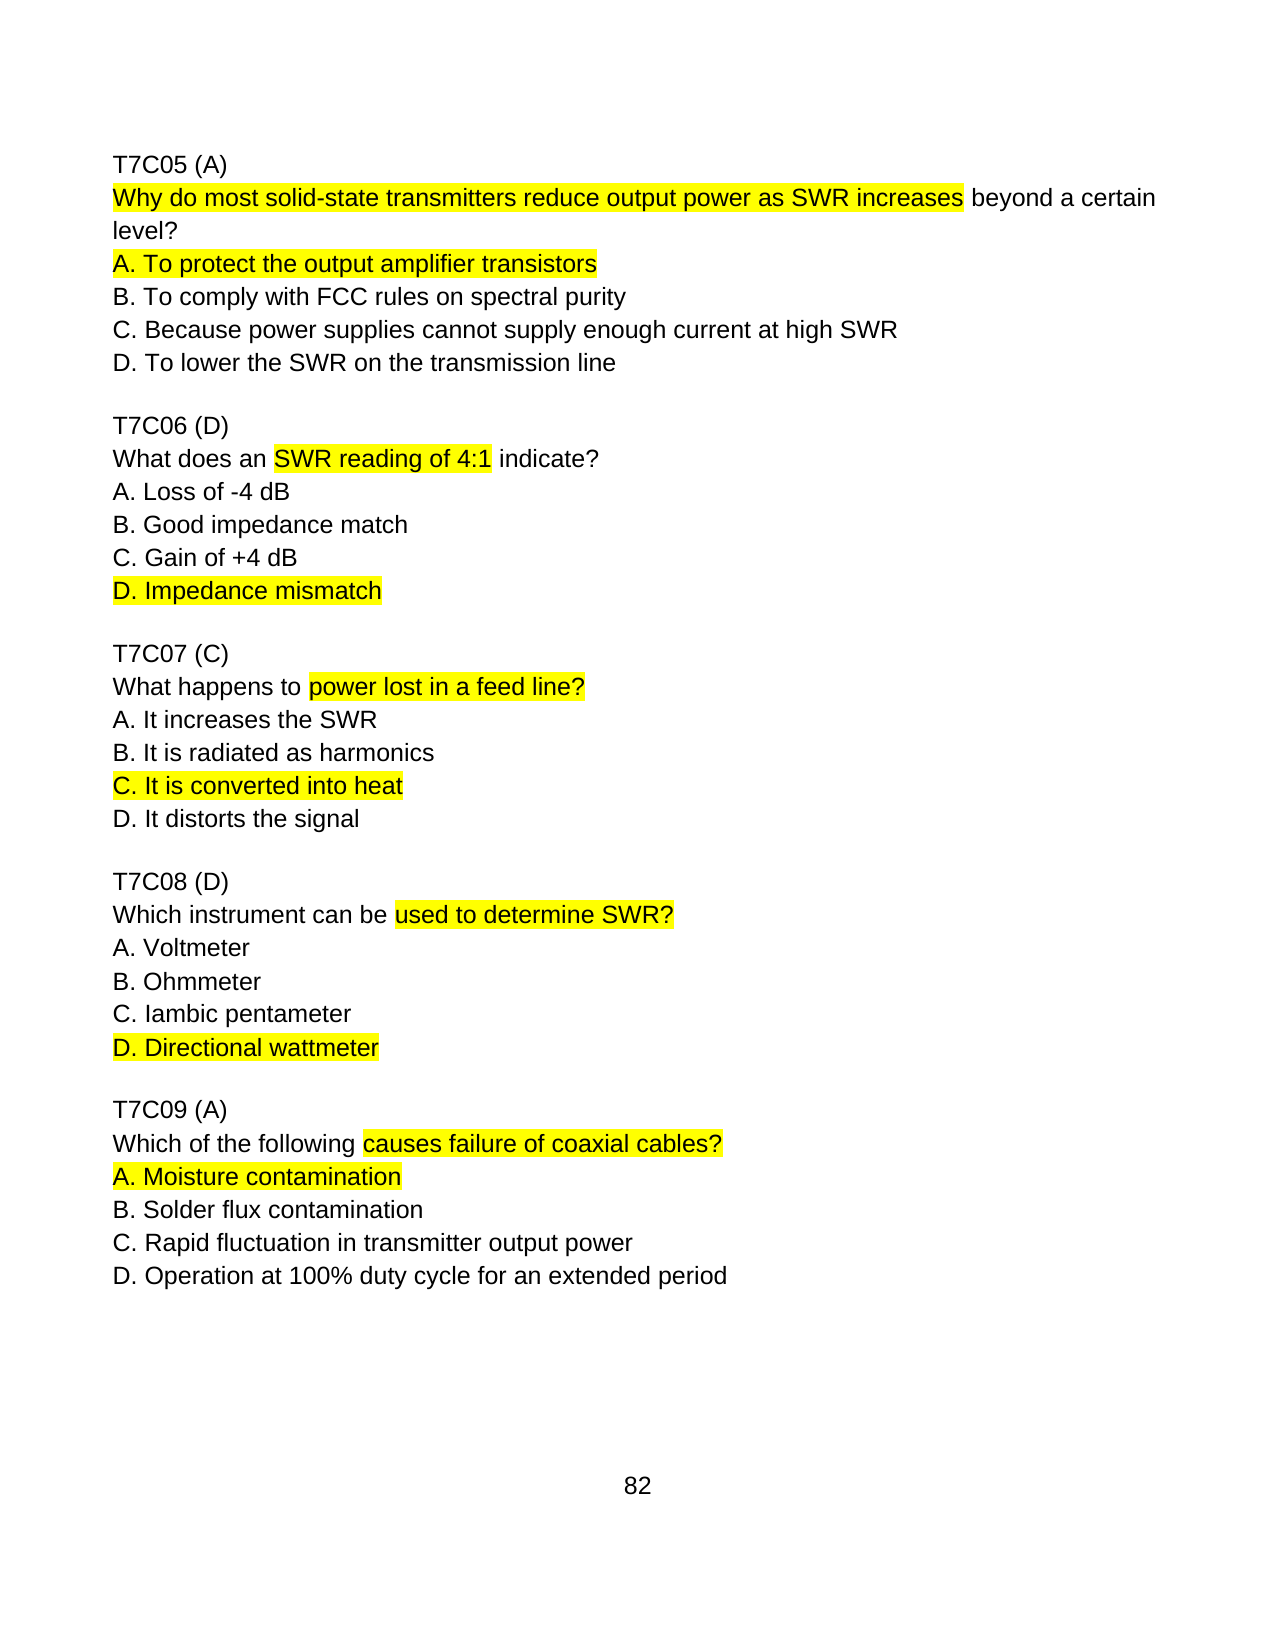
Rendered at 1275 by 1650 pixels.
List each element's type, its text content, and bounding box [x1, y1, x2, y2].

text T7C05 (A) Why do most solid-state transmitters reduce output power as SWR increases beyond a certain level? A. To protect the output amplifier transistors B. To comply with FCC rules on spectral purity C. Because power supplies cannot supply enough current at high SWR D. To lower the SWR on the transmission line [112, 150, 1162, 377]
text T7C09 (A) Which of the following causes failure of coaxial cables? A. Moisture contamination B. Solder flux contamination C. Rapid fluctuation in transmitter output power D. Operation at 100% duty cycle for an extended period [112, 1096, 1162, 1289]
text T7C06 (D) What does an SWR reading of 4:1 indicate? A. Loss of -4 dB B. Good impedance match C. Gain of +4 dB D. Impedance mismatch [112, 411, 1162, 605]
text T7C07 (C) What happens to power lost in a feed line? A. It increases the SWR B. It is radiated as harmonics C. It is converted into heat D. It distorts the signal [112, 639, 1162, 833]
text T7C08 (D) Which instrument can be used to determine SWR? A. Voltmeter B. Ohmmeter C. Iambic pentameter D. Directional wattmeter [112, 867, 1162, 1061]
